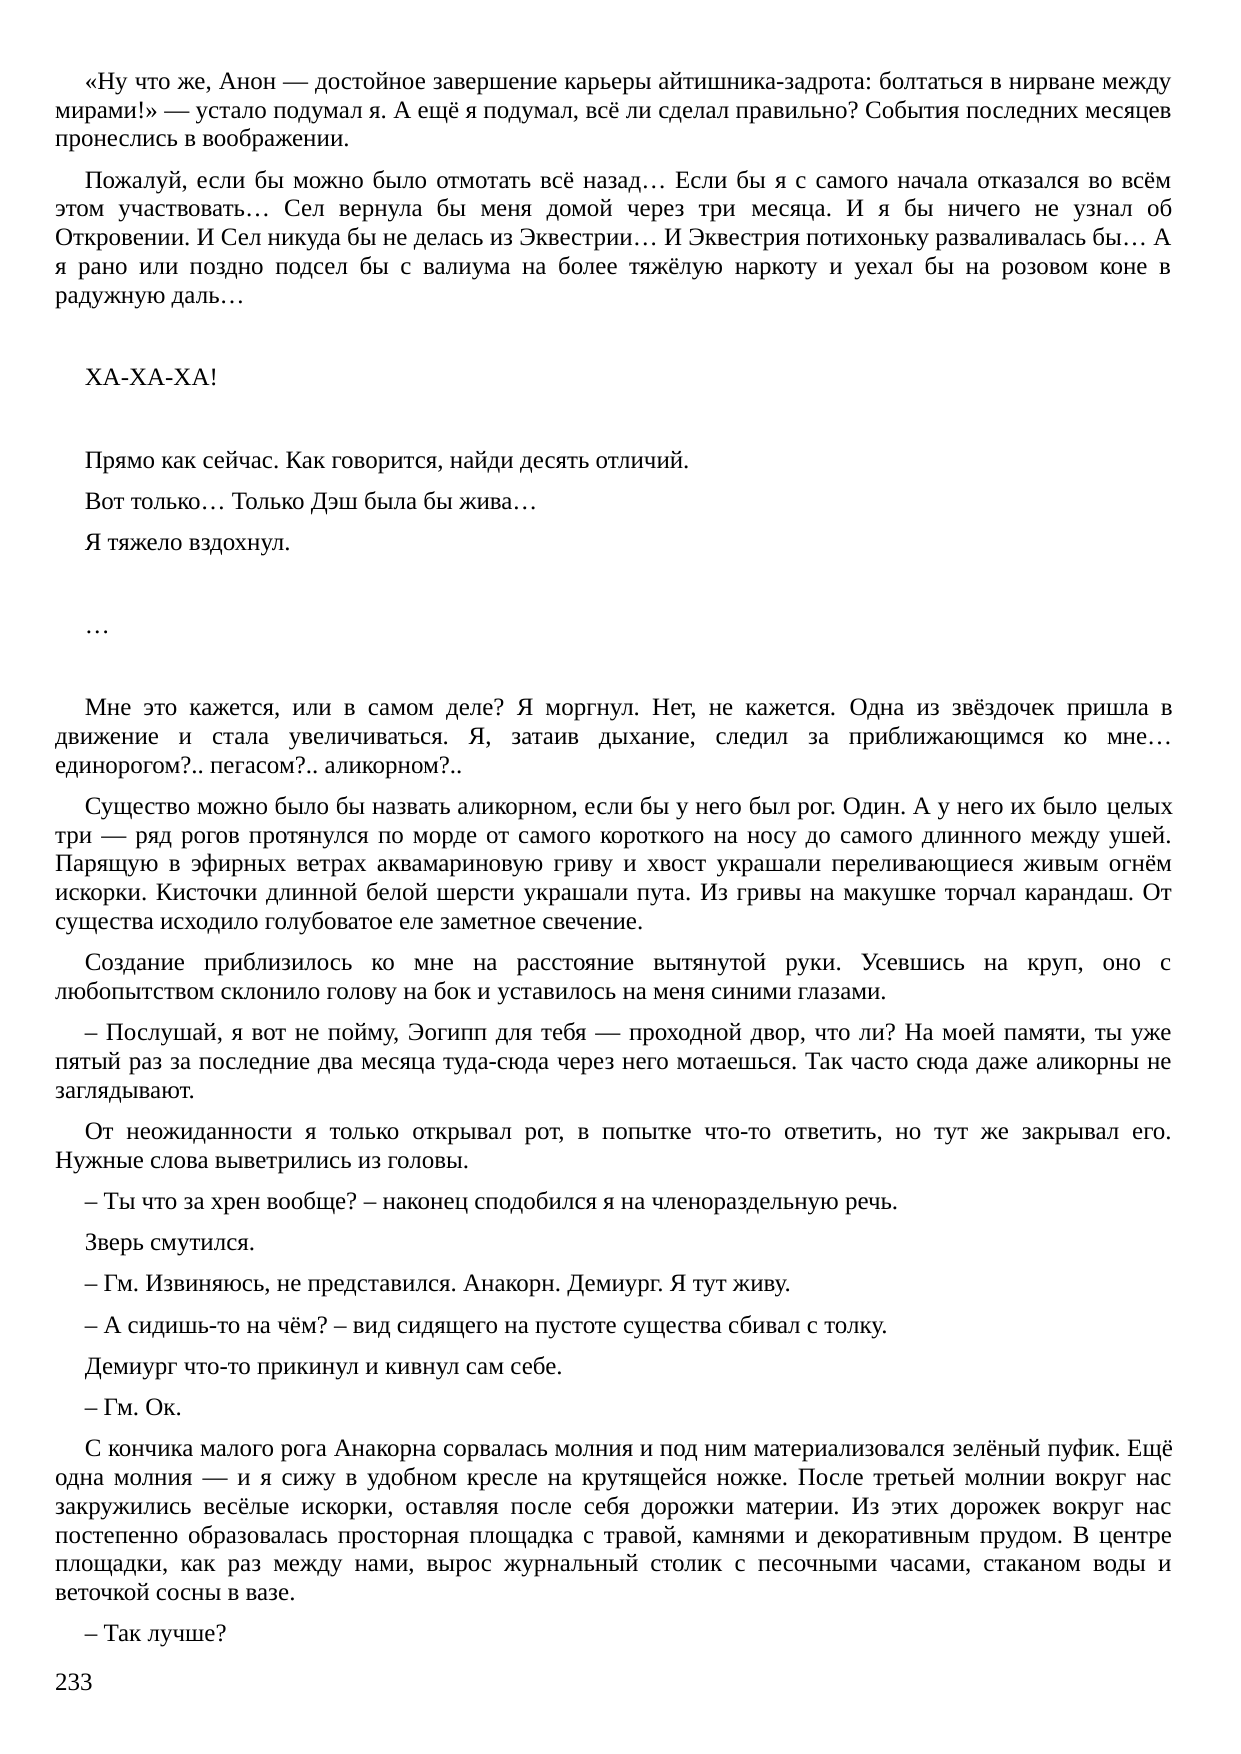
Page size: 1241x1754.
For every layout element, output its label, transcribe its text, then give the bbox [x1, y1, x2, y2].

text Я тяжело вздохнул. [55, 527, 1173, 556]
text Вот только… Только Дэш была бы жива… [55, 486, 1173, 515]
text – А сидишь-то на чём? – вид сидящего на пустоте существа сбивал с толку. [55, 1310, 1173, 1338]
text С кончика малого рога Анакорна сорвалась молния и под ним материализовался зелёный пуфик. Ещё одна молния — и я сижу в удобном кресле на крутящейся ножке. После третьей молнии вокруг нас закружились весёлые искорки, оставляя после себя дорожки материи. Из этих дорожек вокруг нас постепенно образовалась просторная площадка с травой, камнями и декоративным прудом. В центре площадки, как раз между нами, вырос журнальный столик с песочными часами, стаканом воды и веточкой сосны в вазе. [55, 1433, 1173, 1606]
text Прямо как сейчас. Как говорится, найди десять отличий. [55, 445, 1173, 473]
text Зверь смутился. [55, 1227, 1173, 1256]
text Создание приблизилось ко мне на расстояние вытянутой руки. Усевшись на круп, оно с любопытством склонило голову на бок и уставилось на меня синими глазами. [55, 947, 1173, 1005]
text ХА-ХА-ХА! [55, 362, 1173, 391]
text «Ну что же, Анон — достойное завершение карьеры айтишника-задрота: болтаться в нирване между мирами!» — устало подумал я. А ещё я подумал, всё ли сделал правильно? События последних месяцев пронеслись в воображении. [55, 66, 1173, 152]
text – Гм. Ок. [55, 1392, 1173, 1421]
text – Так лучше? [55, 1618, 1173, 1647]
text – Послушай, я вот не пойму, Эогипп для тебя — проходной двор, что ли? На моей памяти, ты уже пятый раз за последние два месяца туда-сюда через него мотаешься. Так часто сюда даже аликорны не заглядывают. [55, 1017, 1173, 1103]
text Демиург что-то прикинул и кивнул сам себе. [55, 1351, 1173, 1380]
text Существо можно было бы назвать аликорном, если бы у него был рог. Один. А у него их было целых три — ряд рогов протянулся по морде от самого короткого на носу до самого длинного между ушей. Парящую в эфирных ветрах аквамариновую гриву и хвост украшали переливающиеся живым огнём искорки. Кисточки длинной белой шерсти украшали пута. Из гривы на макушке торчал карандаш. От существа исходило голубоватое еле заметное свечение. [55, 791, 1173, 935]
text От неожиданности я только открывал рот, в попытке что-то ответить, но тут же закрывал его. Нужные слова выветрились из головы. [55, 1116, 1173, 1173]
text … [55, 610, 1173, 638]
text Пожалуй, если бы можно было отмотать всё назад… Если бы я с самого начала отказался во всём этом участвовать… Сел вернула бы меня домой через три месяца. И я бы ничего не узнал об Откровении. И Сел никуда бы не делась из Эквестрии… И Эквестрия потихоньку разваливалась бы… А я рано или поздно подсел бы с валиума на более тяжёлую наркоту и уехал бы на розовом коне в радужную даль… [55, 165, 1173, 308]
text Мне это кажется, или в самом деле? Я моргнул. Нет, не кажется. Одна из звёздочек пришла в движение и стала увеличиваться. Я, затаив дыхание, следил за приближающимся ко мне… единорогом?.. пегасом?.. аликорном?.. [55, 692, 1173, 778]
text – Гм. Извиняюсь, не представился. Анакорн. Демиург. Я тут живу. [55, 1268, 1173, 1297]
text – Ты что за хрен вообще? – наконец сподобился я на членораздельную речь. [55, 1186, 1173, 1215]
